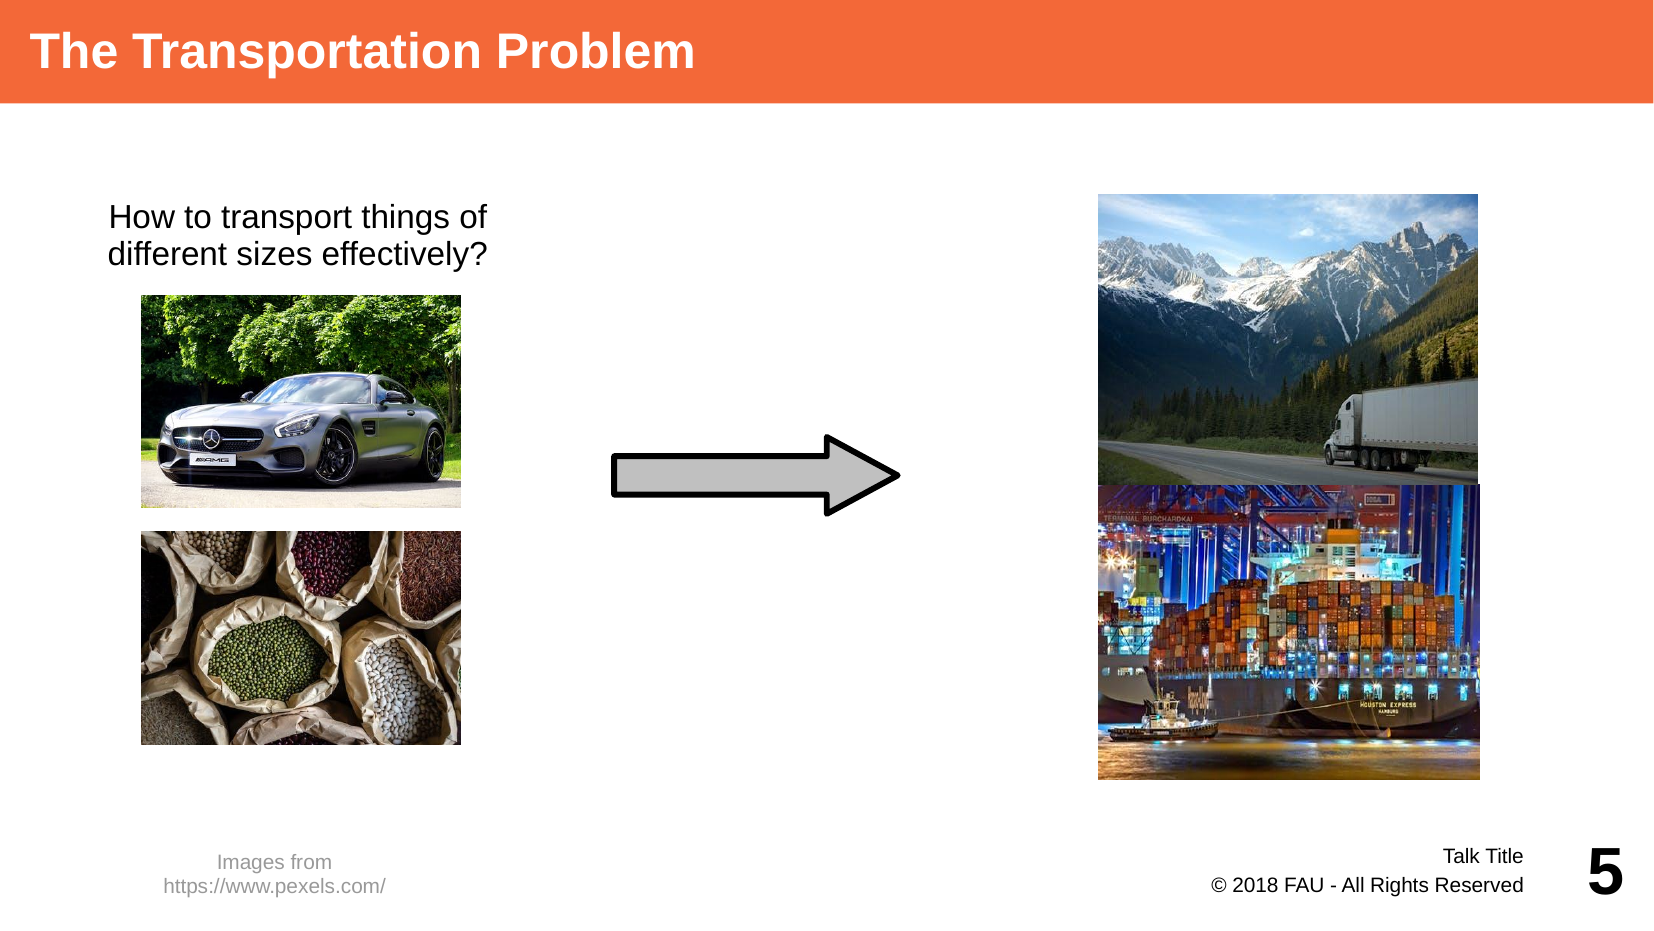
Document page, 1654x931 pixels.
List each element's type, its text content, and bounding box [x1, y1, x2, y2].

text_box [614, 437, 898, 514]
picture [141, 531, 461, 745]
picture [1098, 194, 1480, 780]
picture [141, 301, 461, 508]
text_box How to transport things of different sizes effectively? [82, 171, 514, 301]
title The Transportation Problem [0, 0, 1654, 104]
text_box Images from https://www.pexels.com/ [124, 839, 426, 910]
